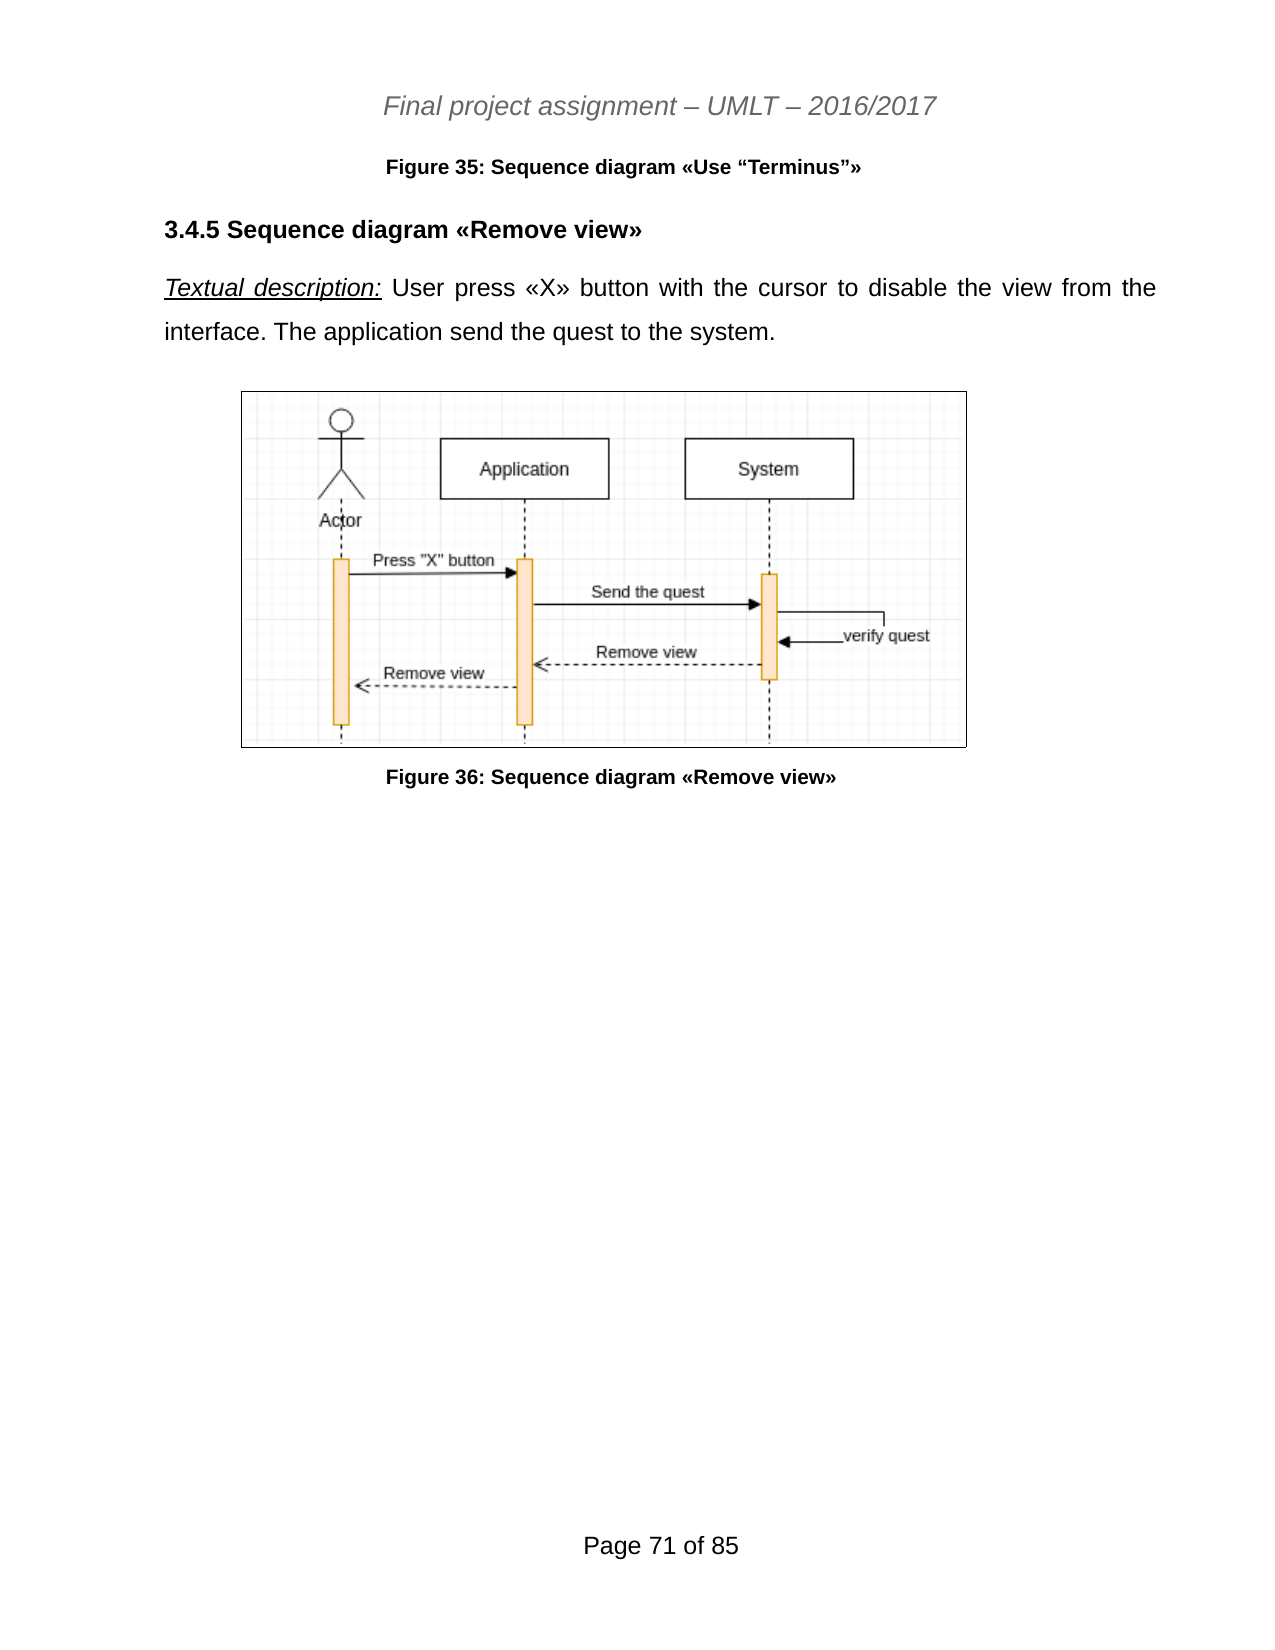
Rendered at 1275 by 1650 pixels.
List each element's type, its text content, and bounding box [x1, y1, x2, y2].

text [242, 392, 966, 747]
text Textual description: User press «X» button with the cursor to disable the view from the interface. The application send the quest to the system. [164, 273, 1158, 345]
picture [243, 393, 963, 744]
text Figure 36: Sequence diagram «Remove view» [164, 374, 1158, 790]
subtitle 3.4.5 Sequence diagram «Remove view» [164, 215, 1158, 244]
text Figure 35: Sequence diagram «Use “Terminus”» [164, 151, 1158, 180]
